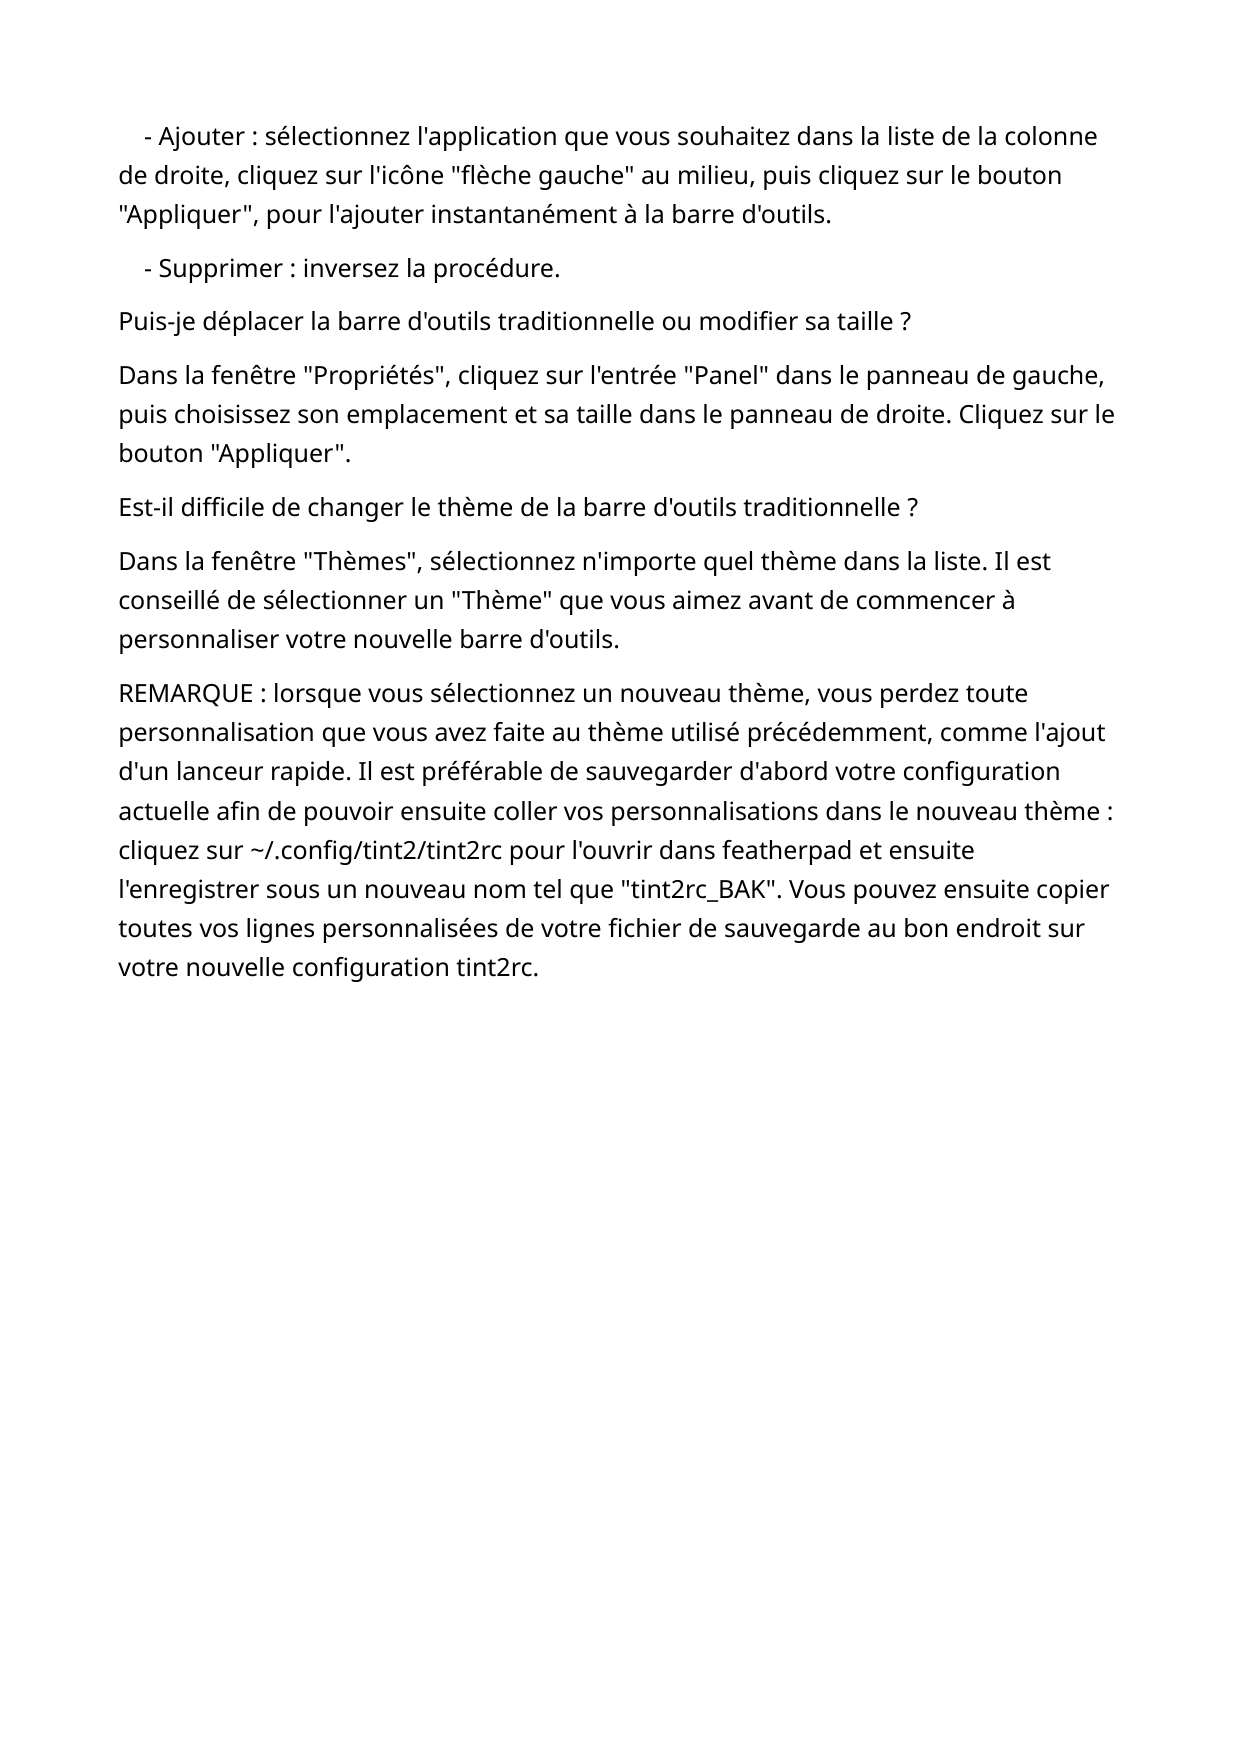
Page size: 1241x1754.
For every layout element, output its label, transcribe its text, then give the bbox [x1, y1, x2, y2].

text - Ajouter : sélectionnez l'application que vous souhaitez dans la liste de la colonne de droite, cliquez sur l'icône "flèche gauche" au milieu, puis cliquez sur le bouton "Appliquer", pour l'ajouter instantanément à la barre d'outils. [118, 118, 1122, 231]
text Est-il difficile de changer le thème de la barre d'outils traditionnelle ? [118, 490, 1122, 524]
text - Supprimer : inversez la procédure. [118, 250, 1122, 284]
text Puis-je déplacer la barre d'outils traditionnelle ou modifier sa taille ? [118, 304, 1122, 338]
text Dans la fenêtre "Thèmes", sélectionnez n'importe quel thème dans la liste. Il est conseillé de sélectionner un "Thème" que vous aimez avant de commencer à personnaliser votre nouvelle barre d'outils. [118, 543, 1122, 656]
text Dans la fenêtre "Propriétés", cliquez sur l'entrée "Panel" dans le panneau de gauche, puis choisissez son emplacement et sa taille dans le panneau de droite. Cliquez sur le bouton "Appliquer". [118, 358, 1122, 470]
text REMARQUE : lorsque vous sélectionnez un nouveau thème, vous perdez toute personnalisation que vous avez faite au thème utilisé précédemment, comme l'ajout d'un lanceur rapide. Il est préférable de sauvegarder d'abord votre configuration actuelle afin de pouvoir ensuite coller vos personnalisations dans le nouveau thème : cliquez sur ~/.config/tint2/tint2rc pour l'ouvrir dans featherpad et ensuite l'enregistrer sous un nouveau nom tel que "tint2rc_BAK". Vous pouvez ensuite copier toutes vos lignes personnalisées de votre fichier de sauvegarde au bon endroit sur votre nouvelle configuration tint2rc. [118, 676, 1122, 984]
